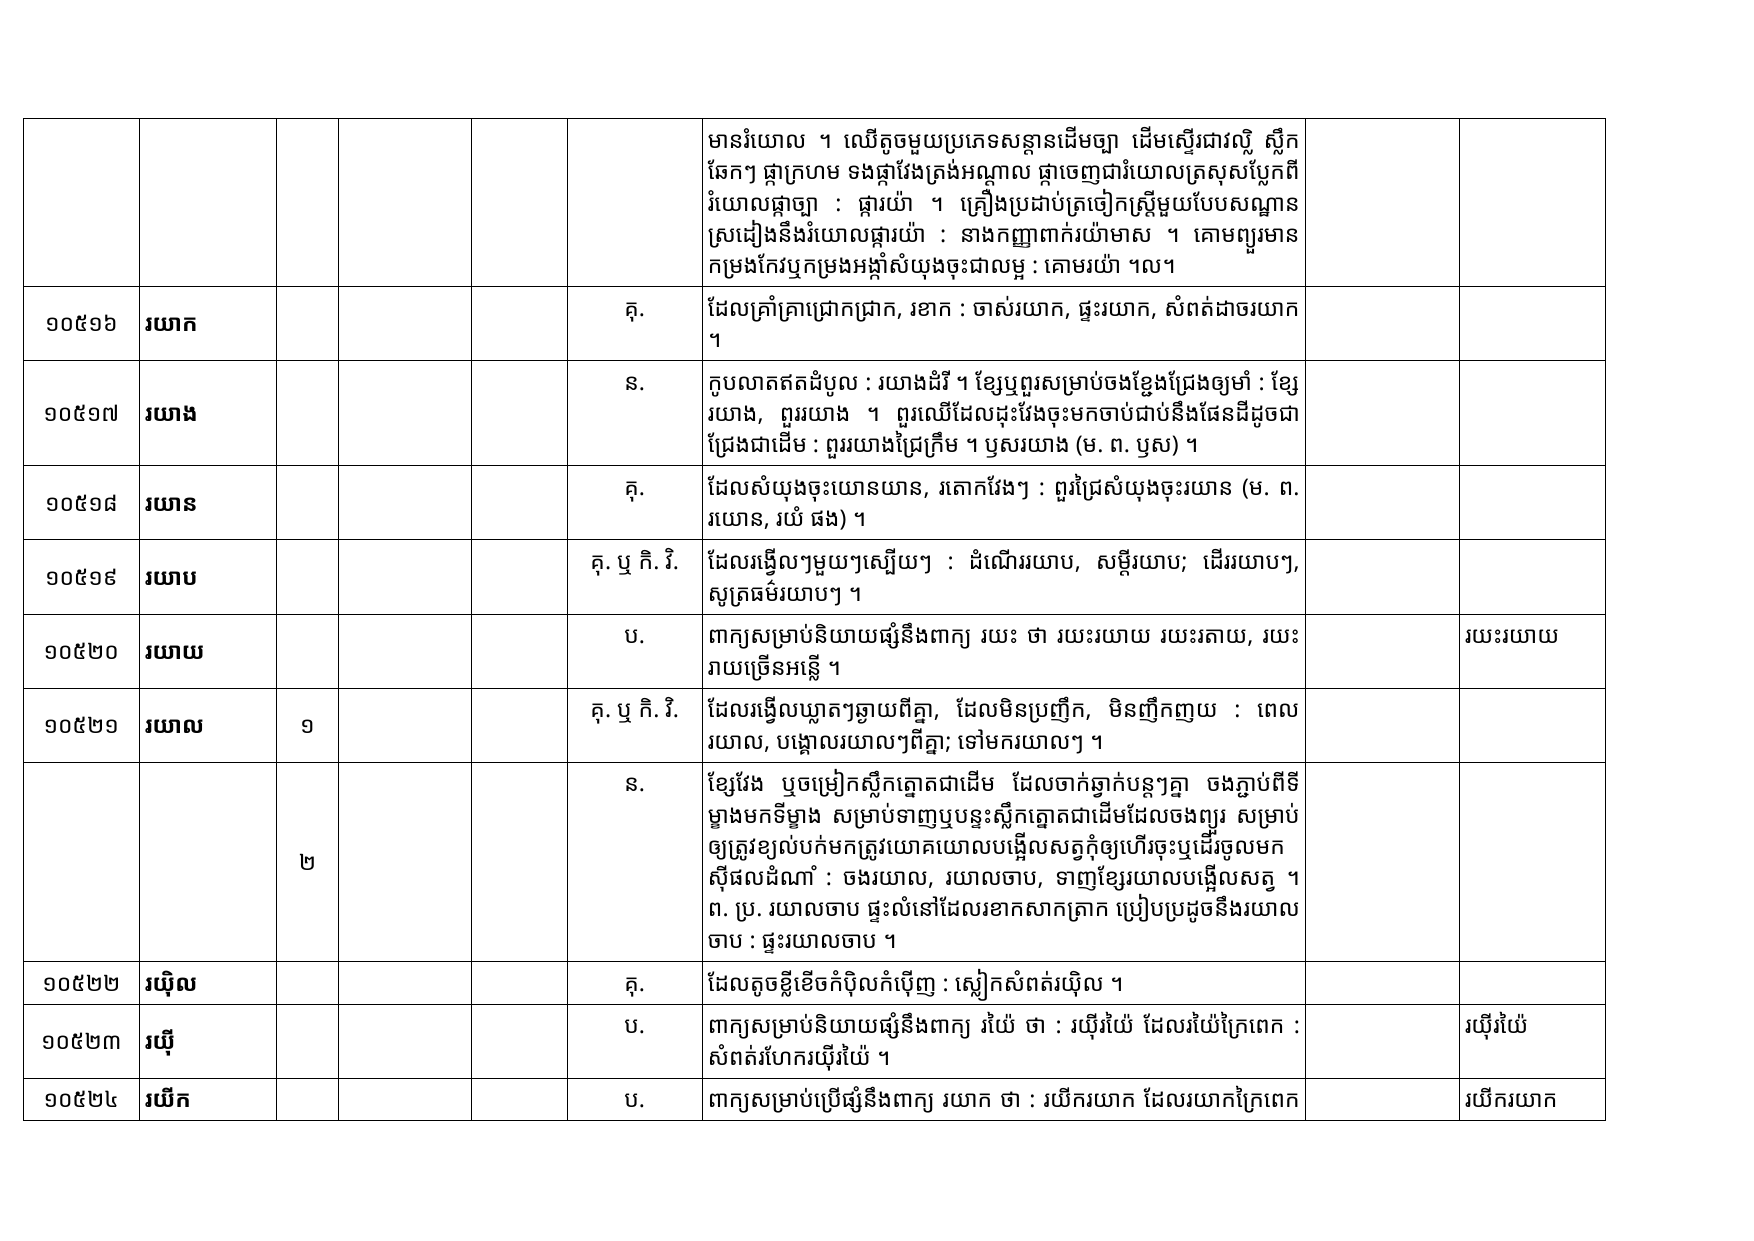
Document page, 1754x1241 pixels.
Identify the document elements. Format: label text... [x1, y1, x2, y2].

table_cell ១០៥២៤ [24, 1079, 139, 1120]
table_cell ដែល​តូច​ខ្លី​ខើច​កំប៉ិល​កំប៉ើញ : ស្លៀក​សំពត់​រយ៉ិល ។ [703, 962, 1305, 1003]
table_cell [1460, 361, 1605, 465]
table_cell [472, 287, 567, 360]
table_cell [277, 361, 338, 465]
table_cell [277, 1005, 338, 1077]
table_cell [339, 962, 471, 1003]
table_cell [277, 1079, 338, 1120]
table_cell [1306, 119, 1459, 286]
table_cell រយាល [140, 689, 276, 762]
table_cell ២ [277, 763, 338, 961]
table_cell [339, 287, 471, 360]
table_cell [140, 119, 276, 286]
table_cell [277, 287, 338, 360]
table_cell ប. [568, 1079, 702, 1120]
table_cell ន. [568, 763, 702, 961]
table_cell [472, 962, 567, 1003]
table_cell [24, 119, 139, 286]
table_cell [339, 361, 471, 465]
table_cell ១០៥២១ [24, 689, 139, 762]
table_cell ១០៥២៣ [24, 1005, 139, 1077]
table_cell [568, 119, 702, 286]
table_cell ពាក្យ​សម្រាប់​និយាយ​ផ្សំ​នឹង​ពាក្យ រយះ ថា រយះ​រយាយ រយះ​រតាយ, រយះ​រាយ​ច្រើន​អន្លើ ។ [703, 615, 1305, 687]
table_cell [1306, 1079, 1459, 1120]
table_cell រយីក​រយាក [1460, 1079, 1605, 1120]
table_cell [1306, 763, 1459, 961]
table_cell [1460, 287, 1605, 360]
table_cell កូប​លាត​ឥត​ដំបូល : រយាង​ដំរី ។ ខ្សែ​ឬ​ពួរ​សម្រាប់​ចង​ខ្ជែង​ជ្រែង​ឲ្យ​មាំ : ខ្សែ​រយាង, ពួរ​រយាង ។ ពួរ​ឈើ​ដែល​ដុះ​វែង​ចុះ​មក​ចាប់​ជាប់​នឹង​ផែន​ដី​ដូច​ជា​ជ្រែង​ជាដើម : ពួរ​រយាង​ជ្រៃ​ក្រឹម ។ ឫស​រយាង​ (ម. ព. ឫស) ។ [703, 361, 1305, 465]
table_cell រយាប [140, 540, 276, 613]
table_cell [277, 615, 338, 687]
table_cell គុ. [568, 466, 702, 539]
table_cell មាន​រំយោល ។ ឈើ​តូច​មួយ​ប្រភេទ​សន្តាន​ដើម​ច្បា ដើម​ស្ទើរ​ជា​វល្លិ ស្លឹក​ឆែក​ៗ ផ្កា​ក្រហម ទង​ផ្កា​វែង​ត្រង់​អណ្ដាល ផ្កា​ចេញ​ជា​រំយោល​ត្រសុស​ប្លែក​ពី​រំយោល​ផ្កា​ច្បា : ផ្កា​រយ៉ា ។ គ្រឿង​ប្រដាប់​ត្រចៀក​ស្ត្រី​មួយ​បែប​សណ្ឋាន​ស្រដៀង​នឹង​រំយោល​ផ្កា​រយ៉ា : នាង​កញ្ញា​ពាក់​រយ៉ា​មាស ។ គោម​ព្យួរ​មាន​កម្រង​កែវ​ឬ​កម្រង​អង្កាំ​សំយុង​ចុះ​ជា​លម្អ : គោម​រយ៉ា ។ល។ [703, 119, 1305, 286]
table_cell [1306, 1005, 1459, 1077]
table_cell [140, 763, 276, 961]
table_cell ដែល​រង្វើល​ៗ​មួយ​ៗ​ស្បើយ​ៗ : ដំណើរ​រយាប, សម្ដី​រយាប; ដើរ​រយាប​ៗ, សូត្រ​ធម៌​រយាប​ៗ ។ [703, 540, 1305, 613]
table_cell គុ. ឬ កិ. វិ. [568, 689, 702, 762]
table_cell [1306, 287, 1459, 360]
table_cell [472, 540, 567, 613]
table_cell [339, 119, 471, 286]
table_cell [472, 615, 567, 687]
table_cell [24, 763, 139, 961]
table_cell រយ៉ិល [140, 962, 276, 1003]
table_cell រយាង [140, 361, 276, 465]
table_cell [339, 1005, 471, 1077]
table_cell គុ. [568, 962, 702, 1003]
table_cell ១០៥១៦ [24, 287, 139, 360]
table_cell [1460, 466, 1605, 539]
table_cell រយះ​រយាយ [1460, 615, 1605, 687]
table_cell គុ. ឬ កិ. វិ. [568, 540, 702, 613]
table_cell [277, 119, 338, 286]
table_cell [339, 540, 471, 613]
table_cell ដែល​សំយុង​ចុះ​យោន​យាន, រតោក​វែង​ៗ : ពួរ​ជ្រៃ​សំយុង​ចុះ​រយាន (ម. ព. រយោន, រយំ ផង) ។ [703, 466, 1305, 539]
table_cell [339, 466, 471, 539]
table_cell ដែល​រង្វើល​ឃ្លាត​ៗ​ឆ្ងាយ​ពី​គ្នា, ដែល​មិន​ប្រញឹក, មិន​ញឹក​ញយ : ពេល​រយាល, បង្គោល​រយាល​ៗ​ពី​គ្នា; ទៅ​មក​រយាល​ៗ ។ [703, 689, 1305, 762]
table_cell ១០៥២០ [24, 615, 139, 687]
table_cell [472, 1079, 567, 1120]
table_cell [472, 466, 567, 539]
table_cell ១០៥១៩ [24, 540, 139, 613]
table_cell [339, 615, 471, 687]
table_cell ន. [568, 361, 702, 465]
table_cell គុ. [568, 287, 702, 360]
table_cell ប. [568, 1005, 702, 1077]
table_cell រយាន [140, 466, 276, 539]
table_cell ពាក្យ​សម្រាប់​និយាយ​ផ្សំ​នឹង​ពាក្យ រយ៉ៃ ថា : រយ៉ី​រយ៉ៃ ដែល​រយ៉ៃ​ក្រៃ​ពេក : សំពត់​រហែក​រយ៉ី​រយ៉ៃ ។ [703, 1005, 1305, 1077]
table_cell ១០៥២២ [24, 962, 139, 1003]
table_cell ១០៥១៨ [24, 466, 139, 539]
table_cell [472, 689, 567, 762]
table_cell ពាក្យ​សម្រាប់​ប្រើ​ផ្សំ​នឹង​ពាក្យ រយាក ថា : រយីក​រយាក ដែល​រយាក​ក្រៃ​ពេក [703, 1079, 1305, 1120]
table_cell [1306, 466, 1459, 539]
table_cell [1460, 540, 1605, 613]
table_cell [277, 466, 338, 539]
table_cell [1460, 689, 1605, 762]
table_cell [1306, 540, 1459, 613]
table_cell [1306, 962, 1459, 1003]
table_cell [472, 1005, 567, 1077]
table_cell រយ៉ី [140, 1005, 276, 1077]
table_cell រយ៉ី​រយ៉ៃ [1460, 1005, 1605, 1077]
table_cell [472, 763, 567, 961]
table_cell រយីក [140, 1079, 276, 1120]
table_cell [277, 540, 338, 613]
table_cell [339, 1079, 471, 1120]
table_cell [1460, 962, 1605, 1003]
table_cell [339, 763, 471, 961]
table_cell ១ [277, 689, 338, 762]
table_cell [472, 361, 567, 465]
table_cell ខ្សែ​វែង ឬ​ចម្រៀក​ស្លឹក​ត្នោត​ជាដើម ដែល​ចាក់​ឆ្វាក់​បន្ត​ៗ​គ្នា ចង​ភ្ជាប់​ពី​ទី​ម្ខាង​មក​ទី​ម្ខាង សម្រាប់​ទាញ​ឬ​បន្ទះ​ស្លឹក​ត្នោត​ជាដើម​ដែល​ចង​ព្យួរ សម្រាប់​ឲ្យ​ត្រូវ​ខ្យល់​បក់​មក​ត្រូវ​យោគ​យោល​បង្អើល​សត្វ​កុំ​ឲ្យ​ហើរ​ចុះ​ឬ​ដើរ​ចូល​មក​ស៊ី​ផល​ដំណាំ : ចង​រយាល, រយាល​ចាប, ទាញ​ខ្សែរ​យាល​បង្អើល​សត្វ ។ ព. ប្រ. រយាល​ចាប ផ្ទះ​លំនៅ​ដែល​រខាក​សាកត្រាក ប្រៀប​ប្រដូច​នឹង​រយាល​ចាប : ផ្ទះ​រយាល​ចាប ។ [703, 763, 1305, 961]
table_cell ១០៥១៧ [24, 361, 139, 465]
table_cell [1306, 689, 1459, 762]
table_cell [1460, 763, 1605, 961]
table_cell ប. [568, 615, 702, 687]
table_cell [1306, 615, 1459, 687]
table_cell រយាយ [140, 615, 276, 687]
table_cell ដែល​គ្រាំ​គ្រា​ជ្រោក​ជ្រាក, រខាក : ចាស់​រយាក, ផ្ទះ​រយាក, សំពត់​ដាច​រយាក ។ [703, 287, 1305, 360]
table_cell [1460, 119, 1605, 286]
table_cell [339, 689, 471, 762]
table_cell រយាក [140, 287, 276, 360]
table_cell [277, 962, 338, 1003]
table_cell [472, 119, 567, 286]
table_cell [1306, 361, 1459, 465]
